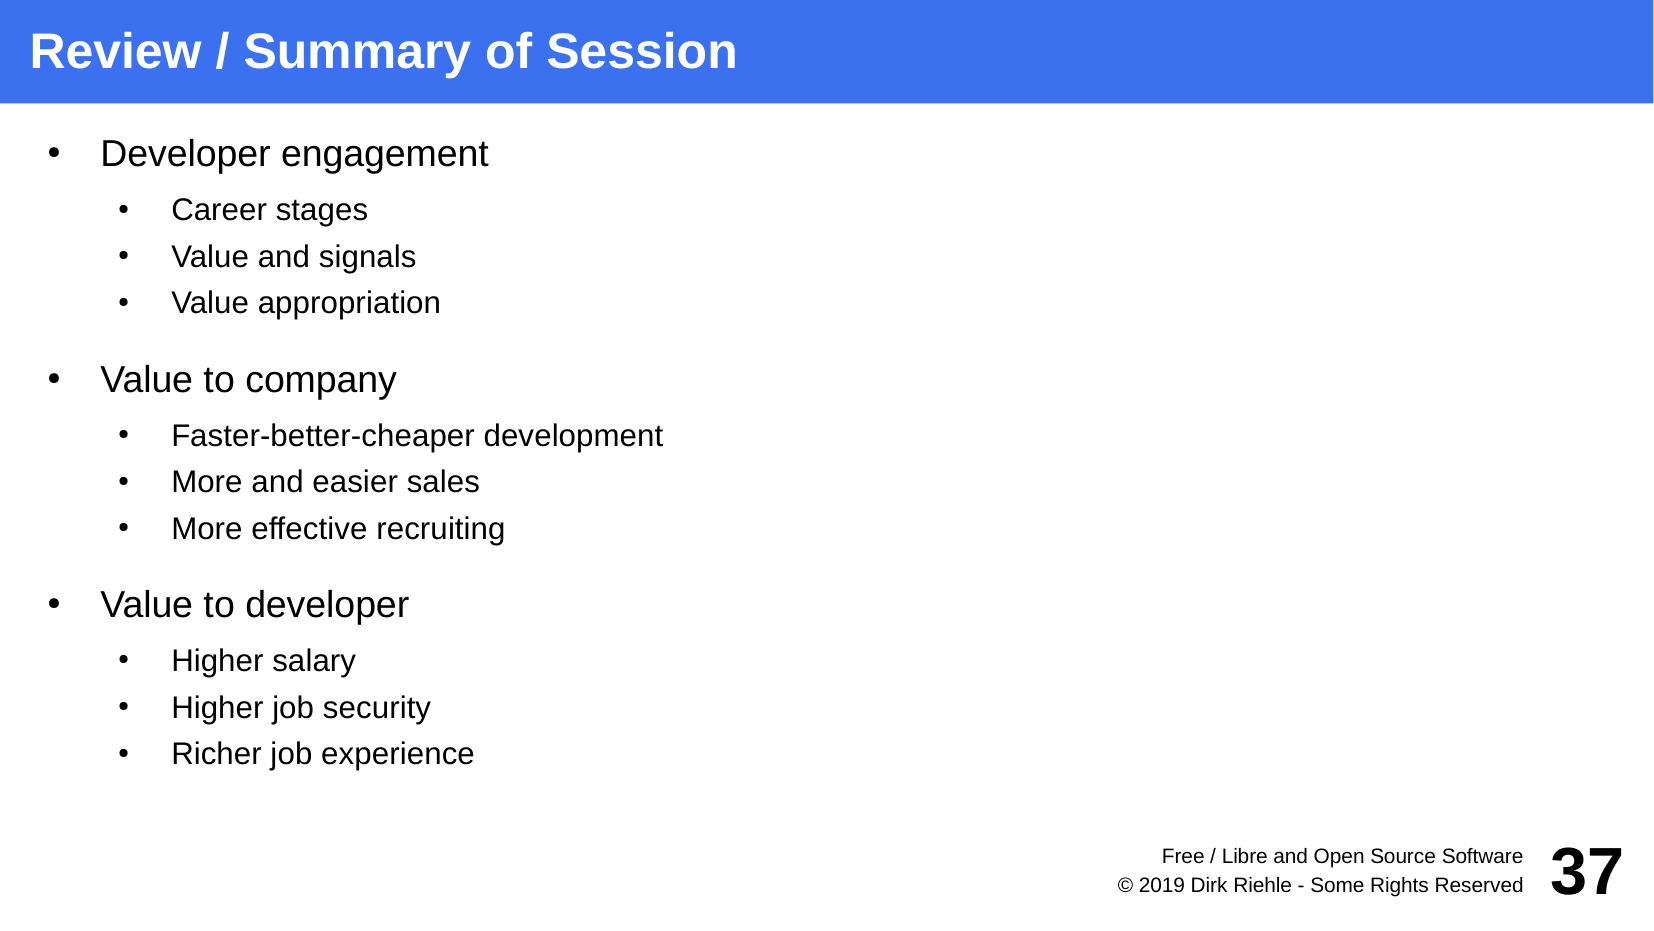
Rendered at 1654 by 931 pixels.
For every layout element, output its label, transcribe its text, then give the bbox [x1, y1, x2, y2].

title Review / Summary of Session [0, 0, 1654, 104]
list Developer engagement Career stages Value and signals Value appropriation Value to company Faster-better-cheaper development More and easier sales More effective recruiting Value to developer Higher salary Higher job security Richer job experience [29, 132, 1625, 813]
